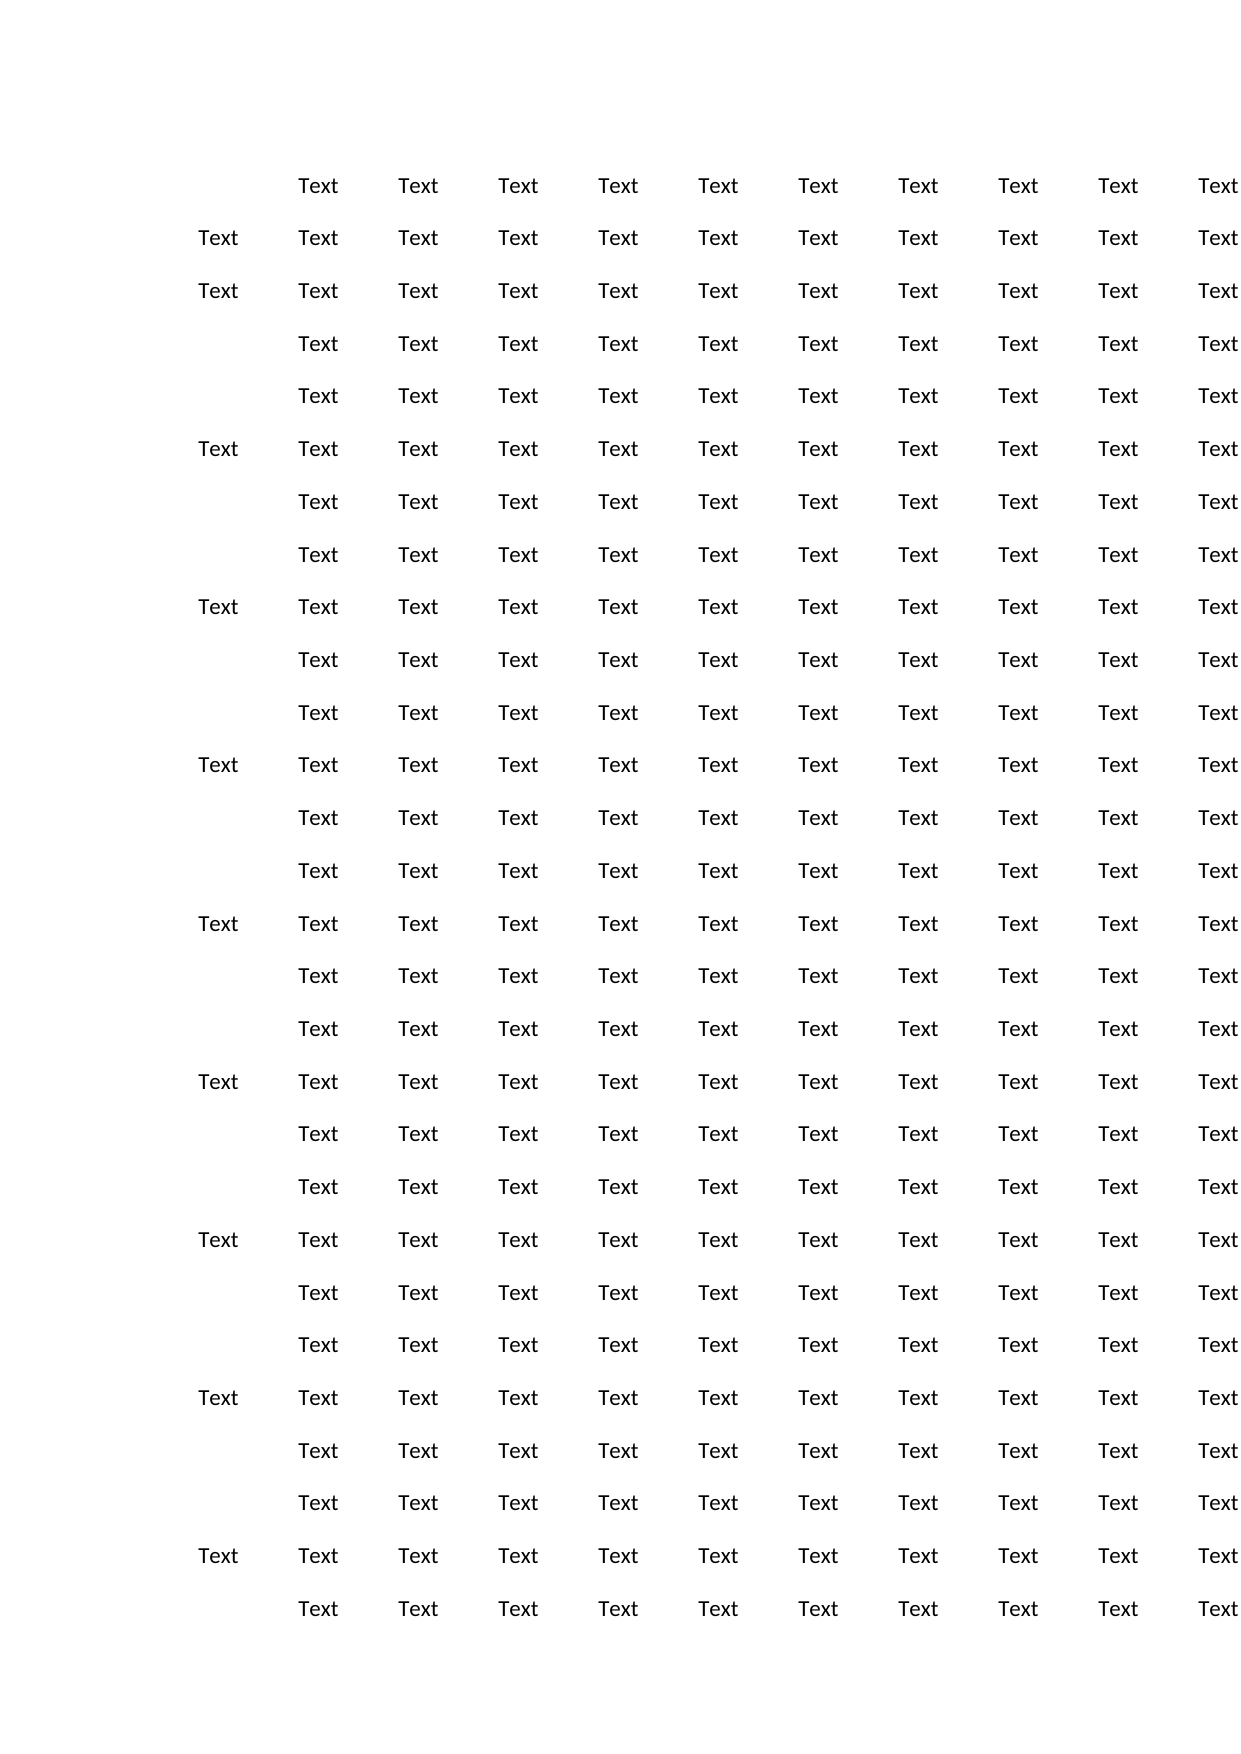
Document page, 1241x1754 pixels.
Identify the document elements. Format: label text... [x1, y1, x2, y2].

table_cell Text [287, 1120, 387, 1172]
table_cell Text [287, 1594, 387, 1625]
table_cell Text [587, 329, 687, 382]
table_cell Text [387, 329, 487, 382]
table_cell Text [887, 1120, 987, 1172]
table_cell Text [487, 698, 587, 751]
table_cell Text [587, 487, 687, 540]
table_cell Text [1187, 1225, 1240, 1278]
table_cell Text [987, 856, 1087, 909]
table_cell Text [387, 1225, 487, 1278]
table_cell Text [1187, 645, 1240, 698]
table_cell Text [687, 1067, 787, 1119]
table_cell Text [387, 1594, 487, 1625]
table_cell Text [1087, 434, 1187, 487]
table_cell Text [587, 171, 687, 223]
table_cell Text [587, 1436, 687, 1488]
table_cell Text [387, 1489, 487, 1541]
table_cell Text [1087, 1120, 1187, 1172]
table_cell Text [887, 803, 987, 856]
table_cell Text [987, 803, 1087, 856]
table_cell Text [687, 1541, 787, 1594]
table_cell Text [587, 1172, 687, 1225]
table_cell Text [687, 593, 787, 645]
table_cell Text [287, 1014, 387, 1067]
table_cell Text [387, 803, 487, 856]
table_cell Text [987, 329, 1087, 382]
table_cell Text [1187, 487, 1240, 540]
table_cell Text [887, 1330, 987, 1383]
table_cell Text [1087, 1067, 1187, 1119]
table_cell Text [787, 276, 887, 329]
table_cell Text [1087, 329, 1187, 382]
table_cell Text [787, 1489, 887, 1541]
table_cell Text [387, 540, 487, 592]
table_cell Text [987, 382, 1087, 434]
table_cell Text [1087, 698, 1187, 751]
table_cell Text [587, 1120, 687, 1172]
table_cell Text [887, 224, 987, 276]
table_cell Text [387, 1014, 487, 1067]
table_cell Text [187, 276, 287, 434]
table_cell Text [187, 1225, 287, 1383]
table_cell Text [287, 1489, 387, 1541]
table_cell Text [987, 909, 1087, 961]
table_cell Text [687, 909, 787, 961]
table_cell Text [1087, 1436, 1187, 1488]
table_cell Text [887, 487, 987, 540]
table_cell Text [487, 1225, 587, 1278]
table_cell Text [387, 961, 487, 1014]
table_cell Text [487, 382, 587, 434]
table_cell Text [587, 276, 687, 329]
table_cell Text [387, 909, 487, 961]
table_cell Text [687, 856, 787, 909]
table_cell Text [687, 698, 787, 751]
table_cell Text [387, 1436, 487, 1488]
table_cell Text [487, 645, 587, 698]
table_cell Text [387, 1172, 487, 1225]
table_cell Text [687, 276, 787, 329]
table_cell Text [487, 1278, 587, 1330]
table_cell Text [487, 1014, 587, 1067]
table_cell Text [587, 1278, 687, 1330]
table_cell Text [587, 751, 687, 803]
table_cell Text [287, 645, 387, 698]
table_cell Text [1187, 698, 1240, 751]
table_cell Text [987, 171, 1087, 223]
table_cell Text [1087, 1278, 1187, 1330]
table_cell Text [287, 276, 387, 329]
table_cell Text [987, 276, 1087, 329]
table_cell [387, 118, 487, 171]
table_cell Text [987, 1067, 1087, 1119]
table_cell Text [1087, 1594, 1187, 1625]
table_cell [687, 118, 787, 171]
table_cell Text [287, 1278, 387, 1330]
table_cell Text [287, 856, 387, 909]
table_cell Text [387, 1541, 487, 1594]
table_cell Text [987, 1014, 1087, 1067]
table_cell Text [287, 698, 387, 751]
table_cell Text [1087, 909, 1187, 961]
table_cell Text [687, 487, 787, 540]
table_cell Text [1187, 751, 1240, 803]
table_cell Text [487, 540, 587, 592]
table_cell Text [287, 803, 387, 856]
table_cell Text [787, 961, 887, 1014]
table_cell Text [1187, 329, 1240, 382]
table_cell Text [587, 1541, 687, 1594]
table_cell Text [387, 856, 487, 909]
table_cell [887, 118, 987, 171]
table_cell Text [787, 1067, 887, 1119]
table_cell Text [987, 1489, 1087, 1541]
table_cell Text [787, 171, 887, 223]
table_cell Text [687, 751, 787, 803]
table_cell Text [787, 909, 887, 961]
table_cell Text [787, 1225, 887, 1278]
table_cell Text [787, 645, 887, 698]
table_cell Text [887, 593, 987, 645]
table_cell Text [787, 1436, 887, 1488]
table_cell Text [387, 224, 487, 276]
table_cell Text [587, 698, 687, 751]
table_cell Text [587, 1594, 687, 1625]
table_cell Text [987, 224, 1087, 276]
table_cell Text [187, 1383, 287, 1541]
table_cell Text [1087, 803, 1187, 856]
table_cell Text [687, 224, 787, 276]
table_cell Text [687, 645, 787, 698]
table_cell Text [787, 382, 887, 434]
table_cell Text [687, 382, 787, 434]
table_cell Text [887, 645, 987, 698]
table_cell Text [787, 1278, 887, 1330]
table_cell Text [587, 645, 687, 698]
table_cell Text [687, 1330, 787, 1383]
table_cell Text [987, 1225, 1087, 1278]
table_cell Text [1087, 1225, 1187, 1278]
table_cell Text [787, 1172, 887, 1225]
table_cell Text [887, 171, 987, 223]
table_cell Text [687, 1489, 787, 1541]
table_cell Text [387, 1120, 487, 1172]
table_cell Text [887, 1172, 987, 1225]
table_cell Text [387, 1330, 487, 1383]
table_cell Text [987, 1120, 1087, 1172]
table_cell Text [487, 434, 587, 487]
table_cell Text [387, 434, 487, 487]
table_cell Text [387, 276, 487, 329]
table_cell Text [1087, 540, 1187, 592]
table_cell Text [587, 1330, 687, 1383]
table_cell Text [787, 540, 887, 592]
table_cell [587, 118, 687, 171]
table_cell Text [687, 961, 787, 1014]
table_cell Text [1087, 382, 1187, 434]
table_cell Text [687, 803, 787, 856]
table_cell Text [987, 751, 1087, 803]
table_cell Text [887, 1383, 987, 1436]
table_cell Text [787, 593, 887, 645]
table_cell Text [787, 1541, 887, 1594]
table_cell Text [787, 1330, 887, 1383]
table_cell Text [887, 1594, 987, 1625]
table_cell Text [487, 1067, 587, 1119]
table_cell Text [1187, 856, 1240, 909]
table_cell Text [687, 1014, 787, 1067]
table_cell Text [387, 171, 487, 223]
table_cell Text [787, 329, 887, 382]
table_cell Text [787, 224, 887, 276]
table_cell Text [487, 1330, 587, 1383]
table_cell Text [487, 1436, 587, 1488]
table_cell Text [887, 1014, 987, 1067]
table_cell Text [1187, 1436, 1240, 1488]
table_cell Text [887, 434, 987, 487]
table_cell Text [1187, 1120, 1240, 1172]
table_cell Text [587, 1014, 687, 1067]
table_cell Text [787, 1120, 887, 1172]
table_cell Text [687, 540, 787, 592]
table_cell [787, 118, 887, 171]
table_cell Text [987, 434, 1087, 487]
table_cell Text [987, 540, 1087, 592]
table_cell Text [887, 540, 987, 592]
table_cell [187, 118, 287, 223]
table_cell Text [987, 1278, 1087, 1330]
table_cell Text [887, 961, 987, 1014]
table_cell Text [1187, 1172, 1240, 1225]
table_cell Text [587, 961, 687, 1014]
table_cell Text [1087, 224, 1187, 276]
table_cell Text [287, 434, 387, 487]
table_cell Text [687, 1383, 787, 1436]
table_cell Text [1187, 909, 1240, 961]
table_cell Text [787, 1383, 887, 1436]
table_cell Text [587, 224, 687, 276]
table_cell [987, 118, 1087, 171]
table_cell Text [287, 382, 387, 434]
table_cell [1087, 118, 1187, 171]
table_cell Text [487, 909, 587, 961]
table_cell Text [487, 803, 587, 856]
table_cell Text [587, 1489, 687, 1541]
table_cell Text [587, 1067, 687, 1119]
table_cell Text [987, 487, 1087, 540]
table_cell Text [387, 1067, 487, 1119]
table_cell Text [987, 1330, 1087, 1383]
table_cell Text [487, 1172, 587, 1225]
table_cell Text [1087, 171, 1187, 223]
table_cell Text [287, 1067, 387, 1119]
table_cell Text [187, 1067, 287, 1225]
table_cell Text [287, 1172, 387, 1225]
table_cell Text [587, 382, 687, 434]
table_cell Text [487, 224, 587, 276]
table_cell Text [887, 329, 987, 382]
table_cell Text [987, 1383, 1087, 1436]
table_cell Text [1087, 1330, 1187, 1383]
table_cell Text [1187, 961, 1240, 1014]
table_cell Text [987, 645, 1087, 698]
table_cell Text [287, 961, 387, 1014]
table_cell Text [287, 1383, 387, 1436]
table_cell Text [387, 751, 487, 803]
table_cell Text [587, 540, 687, 592]
table_cell Text [387, 487, 487, 540]
table_cell Text [887, 382, 987, 434]
table_cell Text [887, 1436, 987, 1488]
table_cell [287, 118, 387, 171]
table_cell Text [287, 487, 387, 540]
table_cell Text [887, 1489, 987, 1541]
table_cell Text [787, 856, 887, 909]
table_cell Text [1087, 1172, 1187, 1225]
table_cell [1187, 118, 1240, 171]
table_cell Text [887, 1278, 987, 1330]
table_cell Text [587, 803, 687, 856]
table_cell Text [287, 224, 387, 276]
table_cell Text [687, 1172, 787, 1225]
table_cell Text [787, 803, 887, 856]
table_cell Text [687, 329, 787, 382]
table_cell Text [687, 1278, 787, 1330]
table_cell Text [687, 1594, 787, 1625]
table_cell Text [187, 751, 287, 909]
table_cell Text [1087, 961, 1187, 1014]
table_cell Text [487, 276, 587, 329]
table_cell Text [1187, 1489, 1240, 1541]
table_cell Text [1187, 1383, 1240, 1436]
table_cell Text [1187, 1278, 1240, 1330]
table_cell Text [1087, 856, 1187, 909]
table_cell Text [1087, 1383, 1187, 1436]
table_cell Text [787, 1594, 887, 1625]
table_cell Text [787, 751, 887, 803]
table_cell Text [987, 1172, 1087, 1225]
table_cell Text [1187, 382, 1240, 434]
table_cell Text [1187, 276, 1240, 329]
table_cell [487, 118, 587, 171]
table_cell Text [587, 1225, 687, 1278]
table_cell Text [1187, 434, 1240, 487]
table_cell Text [787, 487, 887, 540]
table_cell Text [687, 171, 787, 223]
table_cell Text [1187, 593, 1240, 645]
table_cell Text [687, 1436, 787, 1488]
table_cell Text [887, 1225, 987, 1278]
table_cell Text [387, 645, 487, 698]
table_cell Text [987, 1541, 1087, 1594]
table_cell Text [187, 224, 287, 276]
table_cell Text [1187, 171, 1240, 223]
table_cell Text [1087, 593, 1187, 645]
table_cell Text [1187, 224, 1240, 276]
table_cell Text [887, 1541, 987, 1594]
table_cell Text [1187, 1541, 1240, 1594]
table_cell Text [1087, 1014, 1187, 1067]
table_cell Text [1187, 1594, 1240, 1625]
table_cell Text [487, 171, 587, 223]
table_cell Text [487, 1541, 587, 1594]
table_cell Text [387, 593, 487, 645]
table_cell Text [1087, 276, 1187, 329]
table_cell Text [987, 1594, 1087, 1625]
table_cell Text [387, 1278, 487, 1330]
table_cell Text [487, 1489, 587, 1541]
table_cell Text [587, 856, 687, 909]
table_cell Text [187, 1541, 287, 1625]
table_cell Text [287, 751, 387, 803]
table_cell Text [487, 856, 587, 909]
table_cell Text [887, 856, 987, 909]
table_cell Text [787, 1014, 887, 1067]
table_cell Text [487, 593, 587, 645]
table_cell Text [1087, 1541, 1187, 1594]
table_cell Text [687, 1120, 787, 1172]
table_cell Text [987, 698, 1087, 751]
table_cell Text [487, 329, 587, 382]
table_cell Text [187, 909, 287, 1067]
table_cell Text [687, 434, 787, 487]
table_cell Text [287, 540, 387, 592]
table_cell Text [487, 487, 587, 540]
table_cell Text [487, 1383, 587, 1436]
table_cell Text [1187, 1330, 1240, 1383]
table_cell Text [1087, 1489, 1187, 1541]
table_cell Text [187, 434, 287, 592]
table_cell Text [287, 329, 387, 382]
table_cell Text [487, 751, 587, 803]
table_cell Text [287, 1541, 387, 1594]
table_cell Text [887, 698, 987, 751]
table_cell Text [187, 593, 287, 751]
table_cell Text [887, 276, 987, 329]
table_cell Text [287, 171, 387, 223]
table_cell Text [887, 909, 987, 961]
table_cell Text [287, 1225, 387, 1278]
table_cell Text [1087, 751, 1187, 803]
table_cell Text [787, 434, 887, 487]
table_cell Text [887, 751, 987, 803]
table_cell Text [287, 1330, 387, 1383]
table_cell Text [787, 698, 887, 751]
table_cell Text [1187, 803, 1240, 856]
table_cell Text [387, 382, 487, 434]
table_cell Text [287, 1436, 387, 1488]
table_cell Text [387, 1383, 487, 1436]
table_cell Text [287, 909, 387, 961]
table_cell Text [487, 1594, 587, 1625]
table_cell Text [587, 1383, 687, 1436]
table_cell Text [987, 961, 1087, 1014]
table_cell Text [587, 909, 687, 961]
table_cell Text [1087, 645, 1187, 698]
table_cell Text [987, 593, 1087, 645]
table_cell Text [587, 593, 687, 645]
table_cell Text [1187, 1014, 1240, 1067]
table_cell Text [587, 434, 687, 487]
table_cell Text [987, 1436, 1087, 1488]
table_cell Text [887, 1067, 987, 1119]
table_cell Text [1187, 540, 1240, 592]
table_cell Text [387, 698, 487, 751]
table_cell Text [487, 961, 587, 1014]
table_cell Text [487, 1120, 587, 1172]
table_cell Text [287, 593, 387, 645]
table_cell Text [687, 1225, 787, 1278]
table_cell Text [1087, 487, 1187, 540]
table_cell Text [1187, 1067, 1240, 1119]
